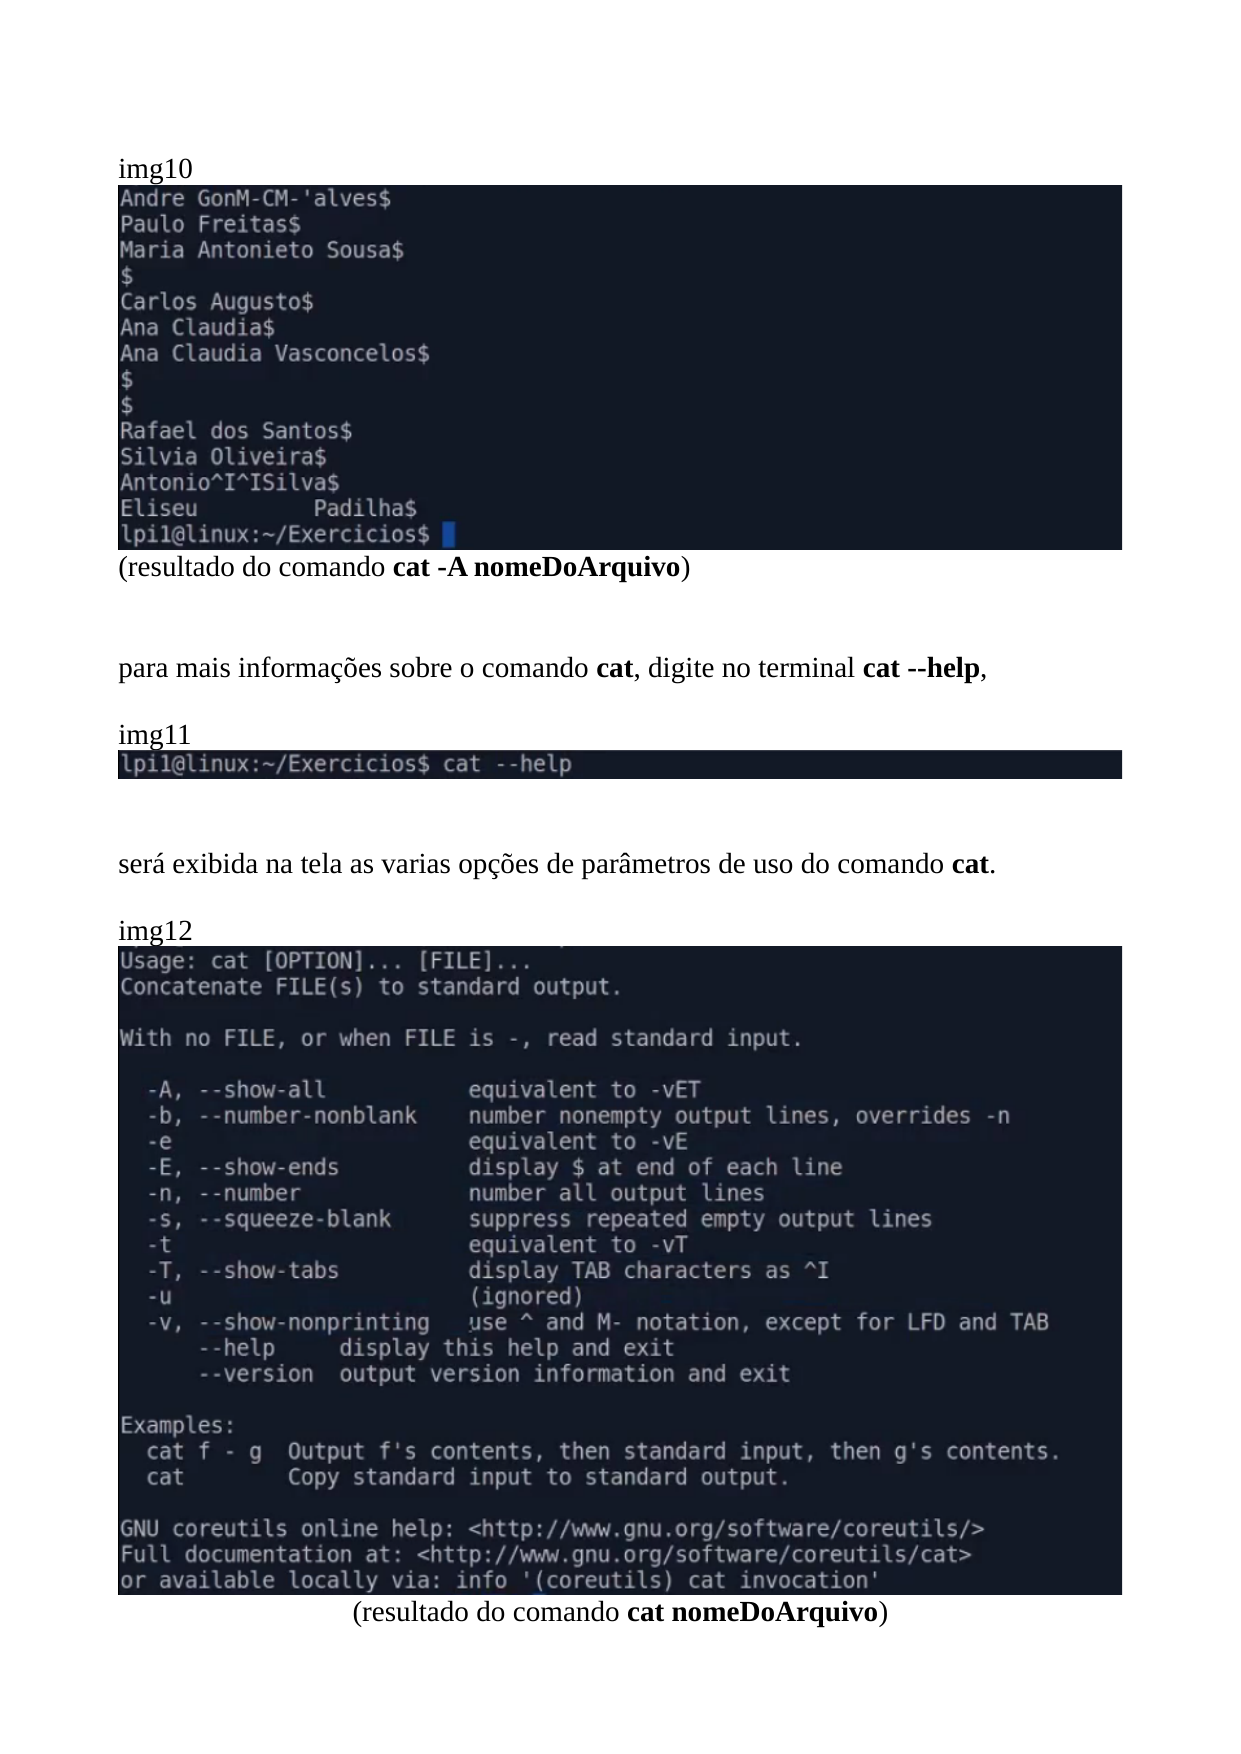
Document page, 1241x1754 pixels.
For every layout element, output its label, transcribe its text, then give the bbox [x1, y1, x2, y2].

text para mais informações sobre o comando cat, digite no terminal cat --help, [118, 650, 1122, 683]
text img10 [118, 152, 1122, 185]
picture [118, 185, 1123, 550]
text (resultado do comando cat nomeDoArquivo) [118, 1595, 1122, 1628]
text (resultado do comando cat -A nomeDoArquivo) [118, 550, 1122, 583]
picture [118, 946, 1123, 1595]
picture [118, 750, 1123, 779]
text img12 [118, 913, 1122, 946]
text será exibida na tela as varias opções de parâmetros de uso do comando cat. [118, 846, 1122, 879]
text img11 [118, 717, 1122, 750]
